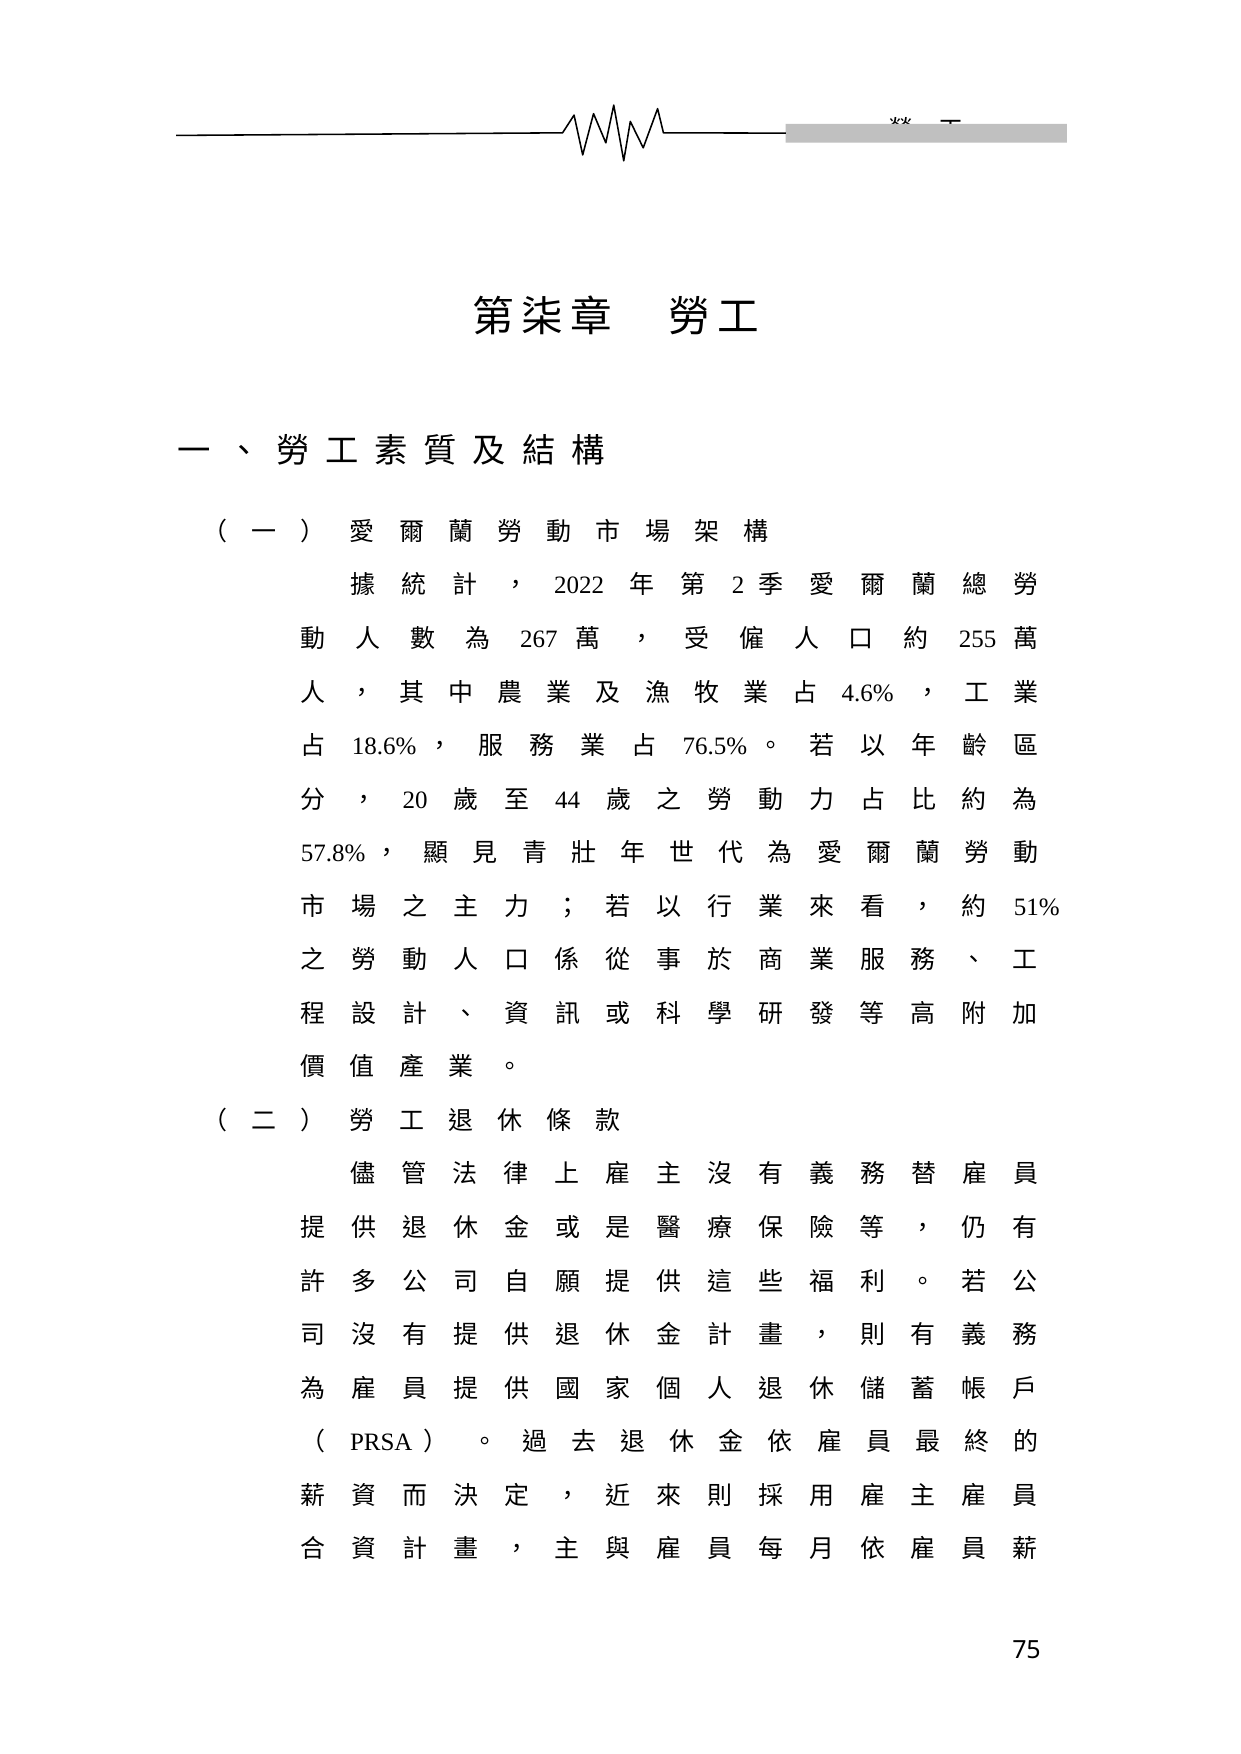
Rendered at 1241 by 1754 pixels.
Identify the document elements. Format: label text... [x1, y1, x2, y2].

text 儘管法律上雇主沒有義務替雇員提供退休金或是醫療保險等，仍有許多公司自願提供這些福利。若公司沒有提供退休金計畫，則有義務為雇員提供國家個人退休儲蓄帳戶（PRSA）。過去退休金依雇員最終的薪資而決定，近來則採用雇主雇員合資計畫，主與雇員每月依雇員薪 [276, 1147, 1063, 1576]
text 第柒章 勞工 [178, 291, 1063, 344]
text 據統計，2022年第2季愛爾蘭總勞動人數為267萬，受僱人口約255萬人，其中農業及漁牧業占4.6%，工業占18.6%，服務業占76.5%。若以年齡區分，20歲至44歲之勞動力占比約為57.8%，顯見青壯年世代為愛爾蘭勞動市場之主力；若以行業來看，約51%之勞動人口係從事於商業服務、工程設計、資訊或科學研發等高附加價值產業。 [276, 558, 1063, 1094]
text （一）愛爾蘭勞動市場架構 [202, 505, 1063, 558]
text 一、勞工素質及結構 [178, 424, 1063, 478]
text （二）勞工退休條款 [202, 1094, 1063, 1147]
